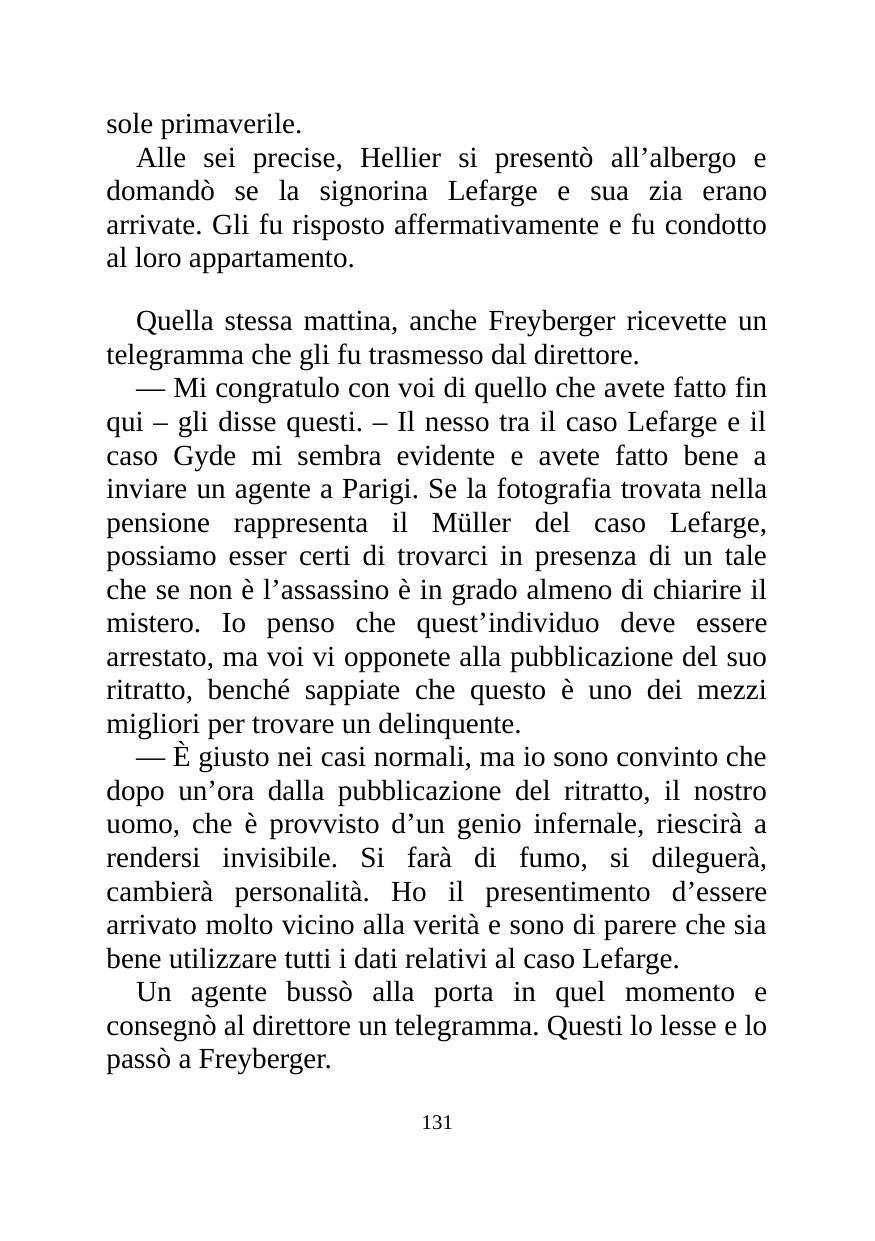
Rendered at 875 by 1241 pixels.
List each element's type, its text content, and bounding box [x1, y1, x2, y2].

text Un agente bussò alla porta in quel momento e consegnò al direttore un telegramma. Questi lo lesse e lo passò a Freyberger. [106, 974, 768, 1075]
text — Mi congratulo con voi di quello che avete fatto fin qui – gli disse questi. – Il nesso tra il caso Lefarge e il caso Gyde mi sembra evidente e avete fatto bene a inviare un agente a Parigi. Se la fotografia trovata nella pensione rappresenta il Müller del caso Lefarge, possiamo esser certi di trovarci in presenza di un tale che se non è l’assassino è in grado almeno di chiarire il mistero. Io penso che quest’individuo deve essere arrestato, ma voi vi opponete alla pubblicazione del suo ritratto, benché sappiate che questo è uno dei mezzi migliori per trovare un delinquente. [106, 371, 768, 739]
text Quella stessa mattina, anche Freyberger ricevette un telegramma che gli fu trasmesso dal direttore. [106, 303, 768, 371]
text sole primaverile. [106, 106, 768, 140]
text — È giusto nei casi normali, ma io sono convinto che dopo un’ora dalla pubblicazione del ritratto, il nostro uomo, che è provvisto d’un genio infernale, riescirà a rendersi invisibile. Si farà di fumo, si dileguerà, cambierà personalità. Ho il presentimento d’essere arrivato molto vicino alla verità e sono di parere che sia bene utilizzare tutti i dati relativi al caso Lefarge. [106, 739, 768, 974]
text Alle sei precise, Hellier si presentò all’albergo e domandò se la signorina Lefarge e sua zia erano arrivate. Gli fu risposto affermativamente e fu condotto al loro appartamento. [106, 140, 768, 274]
